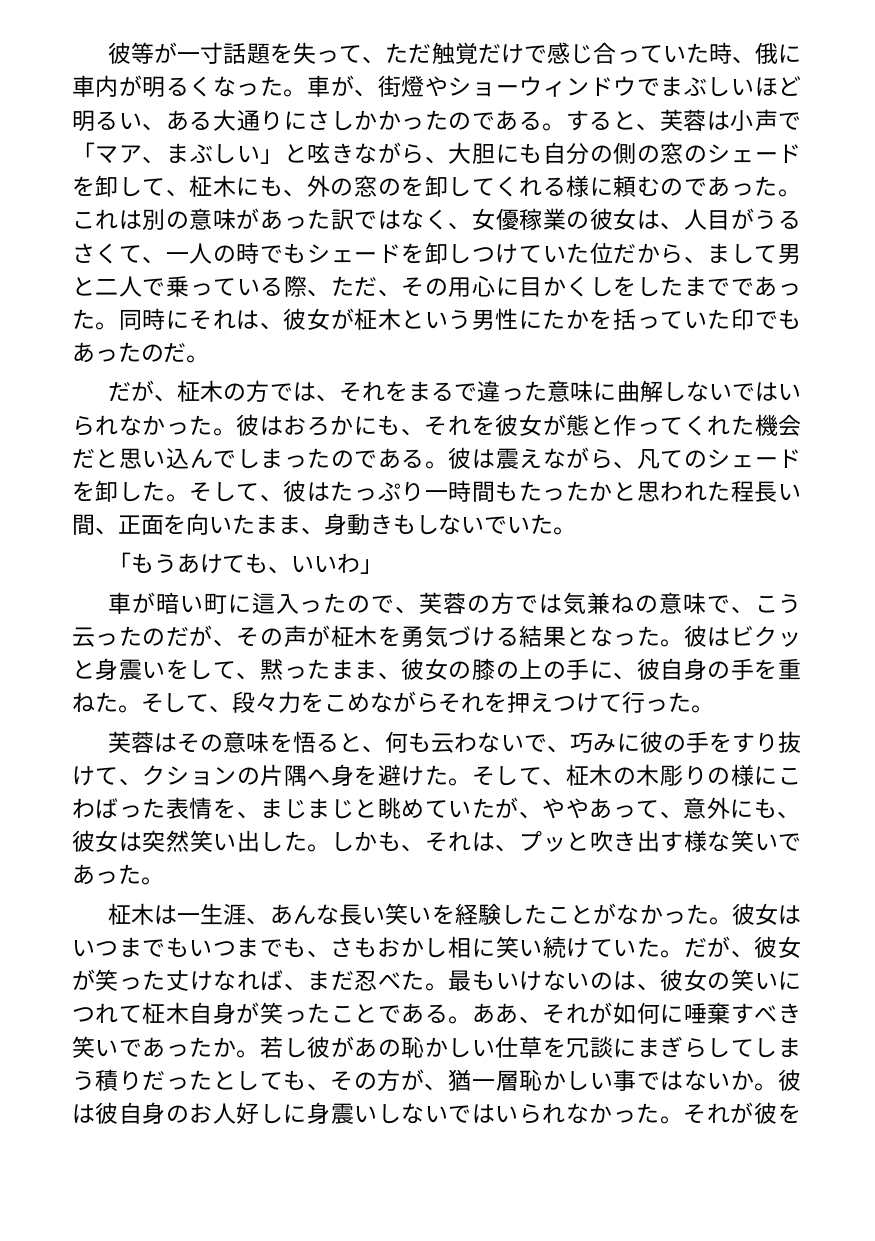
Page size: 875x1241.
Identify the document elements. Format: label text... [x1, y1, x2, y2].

text 車が暗い町に這入ったので、芙蓉の方では気兼ねの意味で、こう云ったのだが、その声が柾木を勇気づける結果となった。彼はビクッと身震いをして、黙ったまま、彼女の膝の上の手に、彼自身の手を重ねた。そして、段々力をこめながらそれを押えつけて行った。 [72, 586, 802, 718]
text 芙蓉はその意味を悟ると、何も云わないで、巧みに彼の手をすり抜けて、クションの片隅へ身を避けた。そして、柾木の木彫りの様にこわばった表情を、まじまじと眺めていたが、ややあって、意外にも、彼女は突然笑い出した。しかも、それは、プッと吹き出す様な笑いであった。 [72, 724, 802, 891]
text だが、柾木の方では、それをまるで違った意味に曲解しないではいられなかった。彼はおろかにも、それを彼女が態と作ってくれた機会だと思い込んでしまったのである。彼は震えながら、凡てのシェードを卸した。そして、彼はたっぷり一時間もたったかと思われた程長い間、正面を向いたまま、身動きもしないでいた。 [72, 374, 802, 540]
text 柾木は一生涯、あんな長い笑いを経験したことがなかった。彼女はいつまでもいつまでも、さもおかし相に笑い続けていた。だが、彼女が笑った丈けなれば、まだ忍べた。最もいけないのは、彼女の笑いにつれて柾木自身が笑ったことである。ああ、それが如何に唾棄すべき笑いであったか。若し彼があの恥かしい仕草を冗談にまぎらしてしまう積りだったとしても、その方が、猶一層恥かしい事ではないか。彼は彼自身のお人好しに身震いしないではいられなかった。それが彼を [72, 896, 802, 1129]
text 「もうあけても、いいわ」 [72, 546, 802, 579]
text 彼等が一寸話題を失って、ただ触覚だけで感じ合っていた時、俄に車内が明るくなった。車が、街燈やショーウィンドウでまぶしいほど明るい、ある大通りにさしかかったのである。すると、芙蓉は小声で「マア、まぶしい」と呟きながら、大胆にも自分の側の窓のシェードを卸して、柾木にも、外の窓のを卸してくれる様に頼むのであった。これは別の意味があった訳ではなく、女優稼業の彼女は、人目がうるさくて、一人の時でもシェードを卸しつけていた位だから、まして男と二人で乗っている際、ただ、その用心に目かくしをしたまでであった。同時にそれは、彼女が柾木という男性にたかを括っていた印でもあったのだ。 [72, 36, 802, 368]
